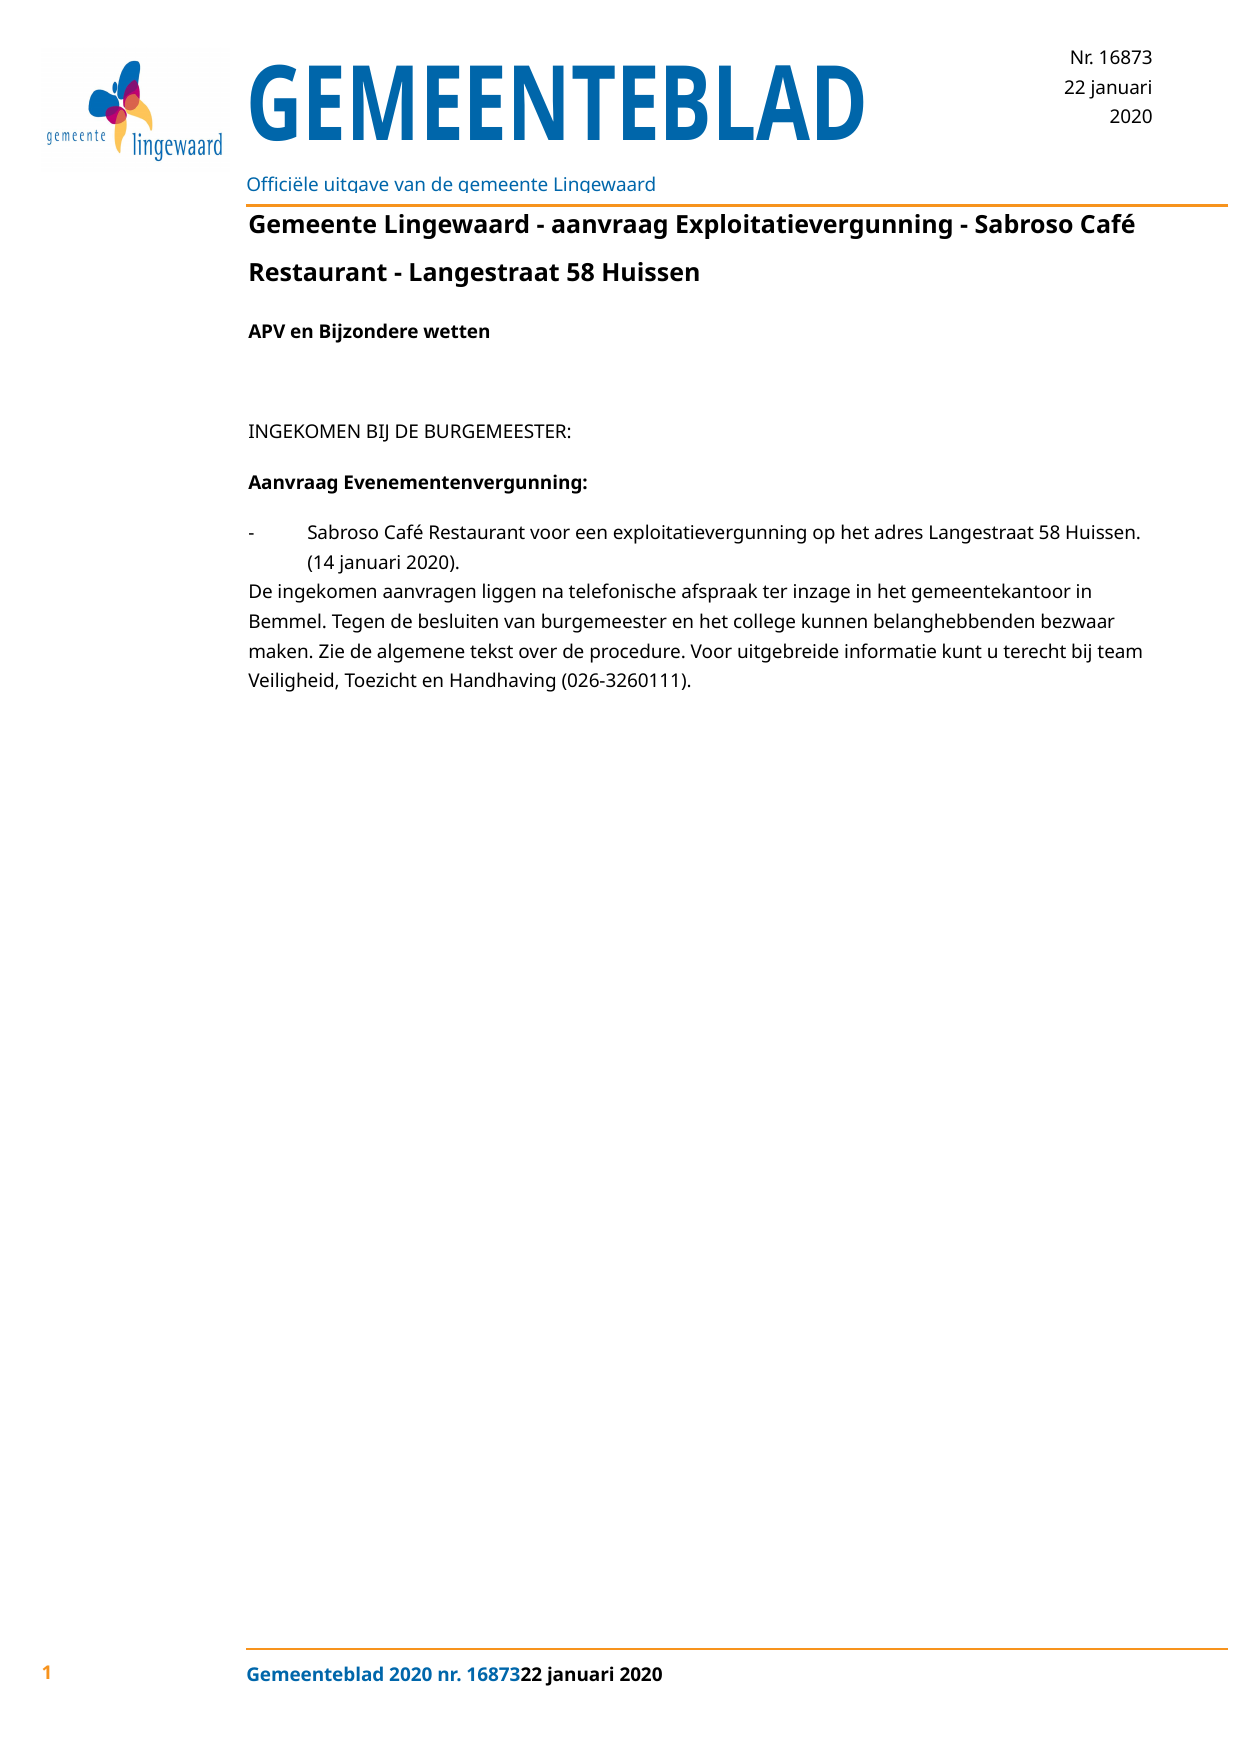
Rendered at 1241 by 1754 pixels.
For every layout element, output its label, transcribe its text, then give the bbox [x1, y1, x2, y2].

text INGEKOMEN BIJ DE BURGEMEESTER: [248, 419, 1152, 444]
text De ingekomen aanvragen liggen na telefonische afspraak ter inzage in het gemeentekantoor in Bemmel. Tegen de besluiten van burgemeester en het college kunnen belanghebbenden bezwaar maken. Zie de algemene tekst over de procedure. Voor uitgebreide informatie kunt u terecht bij team Veiligheid, Toezicht en Handhaving (026-3260111). [248, 579, 1152, 693]
text Gemeente Lingewaard - aanvraag Exploitatievergunning - Sabroso Café Restaurant - Langestraat 58 Huissen [248, 207, 1152, 288]
text Aanvraag Evenementenvergunning: [248, 469, 1152, 495]
text APV en Bijzondere wetten [248, 318, 1152, 344]
list Sabroso Café Restaurant voor een exploitatievergunning op het adres Langestraat 58 Huissen. (14 januari 2020). [248, 519, 1152, 575]
picture [41, 47, 231, 172]
